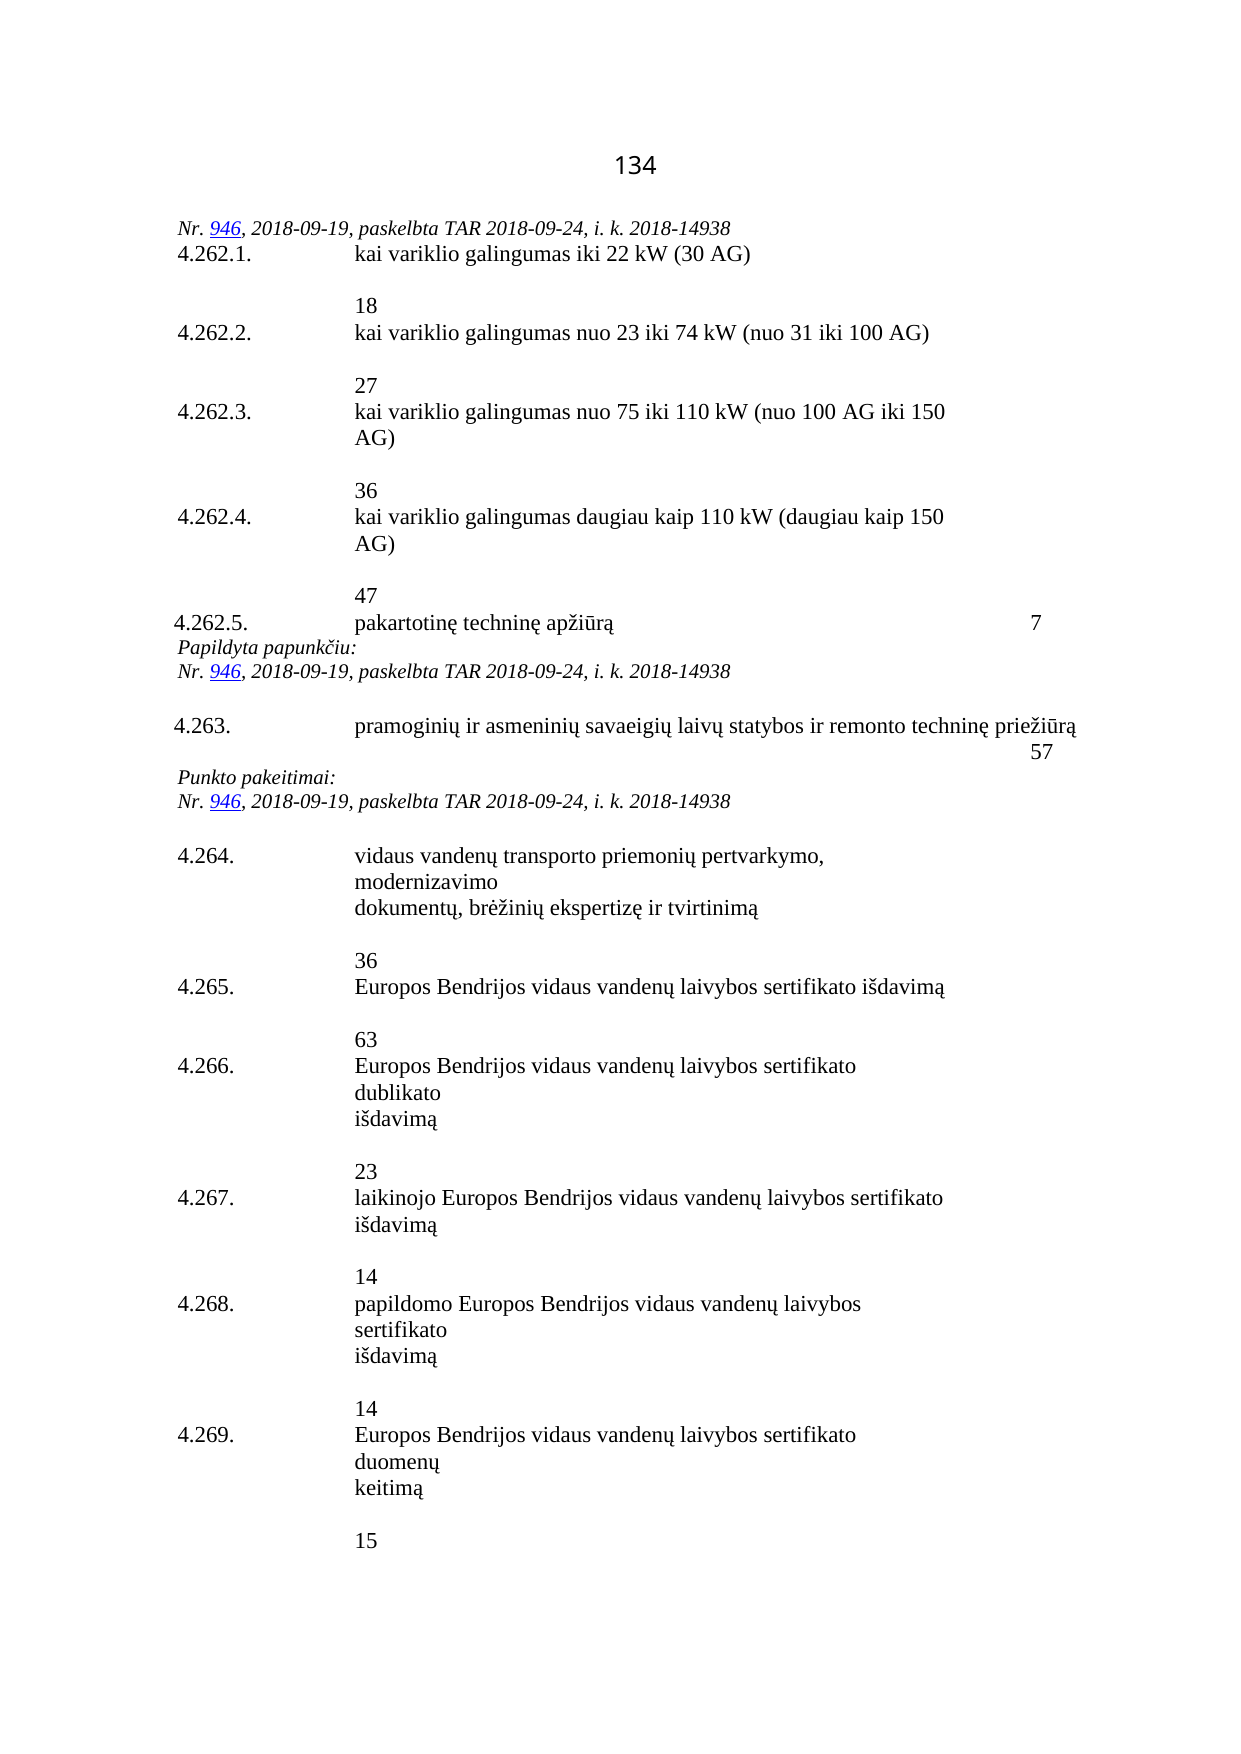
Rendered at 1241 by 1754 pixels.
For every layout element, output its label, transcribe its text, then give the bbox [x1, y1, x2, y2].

text 4.264. vidaus vandenų transporto priemonių pertvarkymo, modernizavimo [177, 842, 945, 894]
text 4.262.3. kai variklio galingumas nuo 75 iki 110 kW (nuo 100 AG iki 150 [177, 398, 945, 424]
text 4.268. papildomo Europos Bendrijos vidaus vandenų laivybos sertifikato [177, 1290, 945, 1342]
text išdavimą 14 [354, 1342, 945, 1421]
text keitimą 15 [354, 1474, 945, 1553]
text 4.262.1. kai variklio galingumas iki 22 kW (30 AG) 18 [177, 240, 945, 319]
text 4.267. laikinojo Europos Bendrijos vidaus vandenų laivybos sertifikato [177, 1184, 945, 1211]
text AG) 36 [354, 424, 945, 503]
text Nr. 946, 2018-09-19, paskelbta TAR 2018-09-24, i. k. 2018-14938 [177, 789, 1093, 813]
text 4.262.2. kai variklio galingumas nuo 23 iki 74 kW (nuo 31 iki 100 AG) 27 [177, 319, 945, 398]
text Nr. 946, 2018-09-19, paskelbta TAR 2018-09-24, i. k. 2018-14938 [177, 216, 1093, 240]
text 4.263. pramoginių ir asmeninių savaeigių laivų statybos ir remonto techninę priežiūrą 57 [174, 712, 1093, 765]
text 4.262.4. kai variklio galingumas daugiau kaip 110 kW (daugiau kaip 150 [177, 503, 945, 530]
text Punkto pakeitimai: [177, 765, 1093, 789]
text 4.266. Europos Bendrijos vidaus vandenų laivybos sertifikato dublikato [177, 1052, 945, 1105]
text AG) 47 [354, 530, 945, 609]
text Nr. 946, 2018-09-19, paskelbta TAR 2018-09-24, i. k. 2018-14938 [177, 659, 1093, 683]
text 4.265. Europos Bendrijos vidaus vandenų laivybos sertifikato išdavimą 63 [177, 973, 945, 1052]
text 4.262.5. pakartotinę techninę apžiūrą 7 [174, 609, 1093, 635]
text išdavimą 23 [354, 1105, 945, 1184]
text Papildyta papunkčiu: [177, 635, 1093, 659]
text 4.269. Europos Bendrijos vidaus vandenų laivybos sertifikato duomenų [177, 1421, 945, 1474]
text dokumentų, brėžinių ekspertizę ir tvirtinimą 36 [354, 894, 945, 973]
text išdavimą 14 [354, 1211, 945, 1290]
